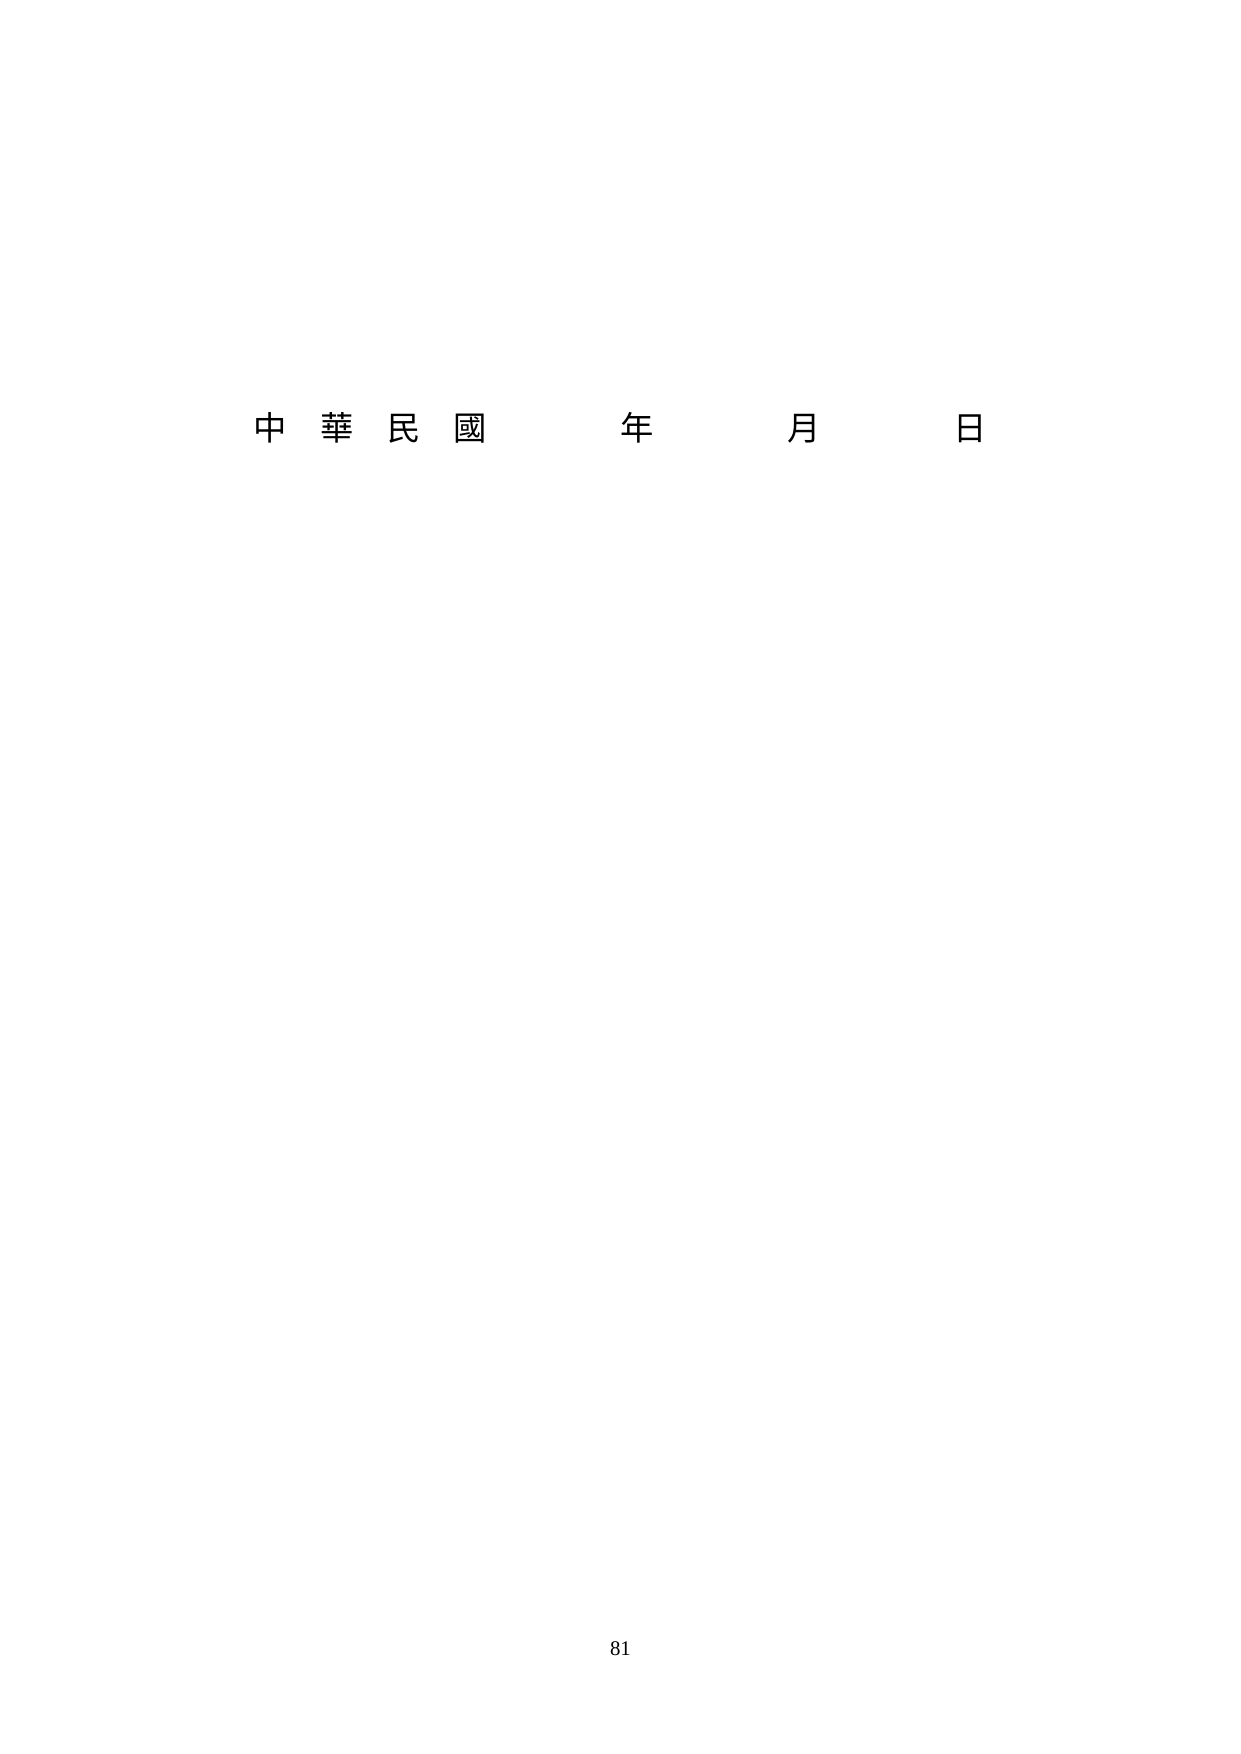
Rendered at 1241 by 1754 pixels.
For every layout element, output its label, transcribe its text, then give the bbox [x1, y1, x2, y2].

text 中 華 民 國 年 月 日 [118, 402, 1122, 450]
